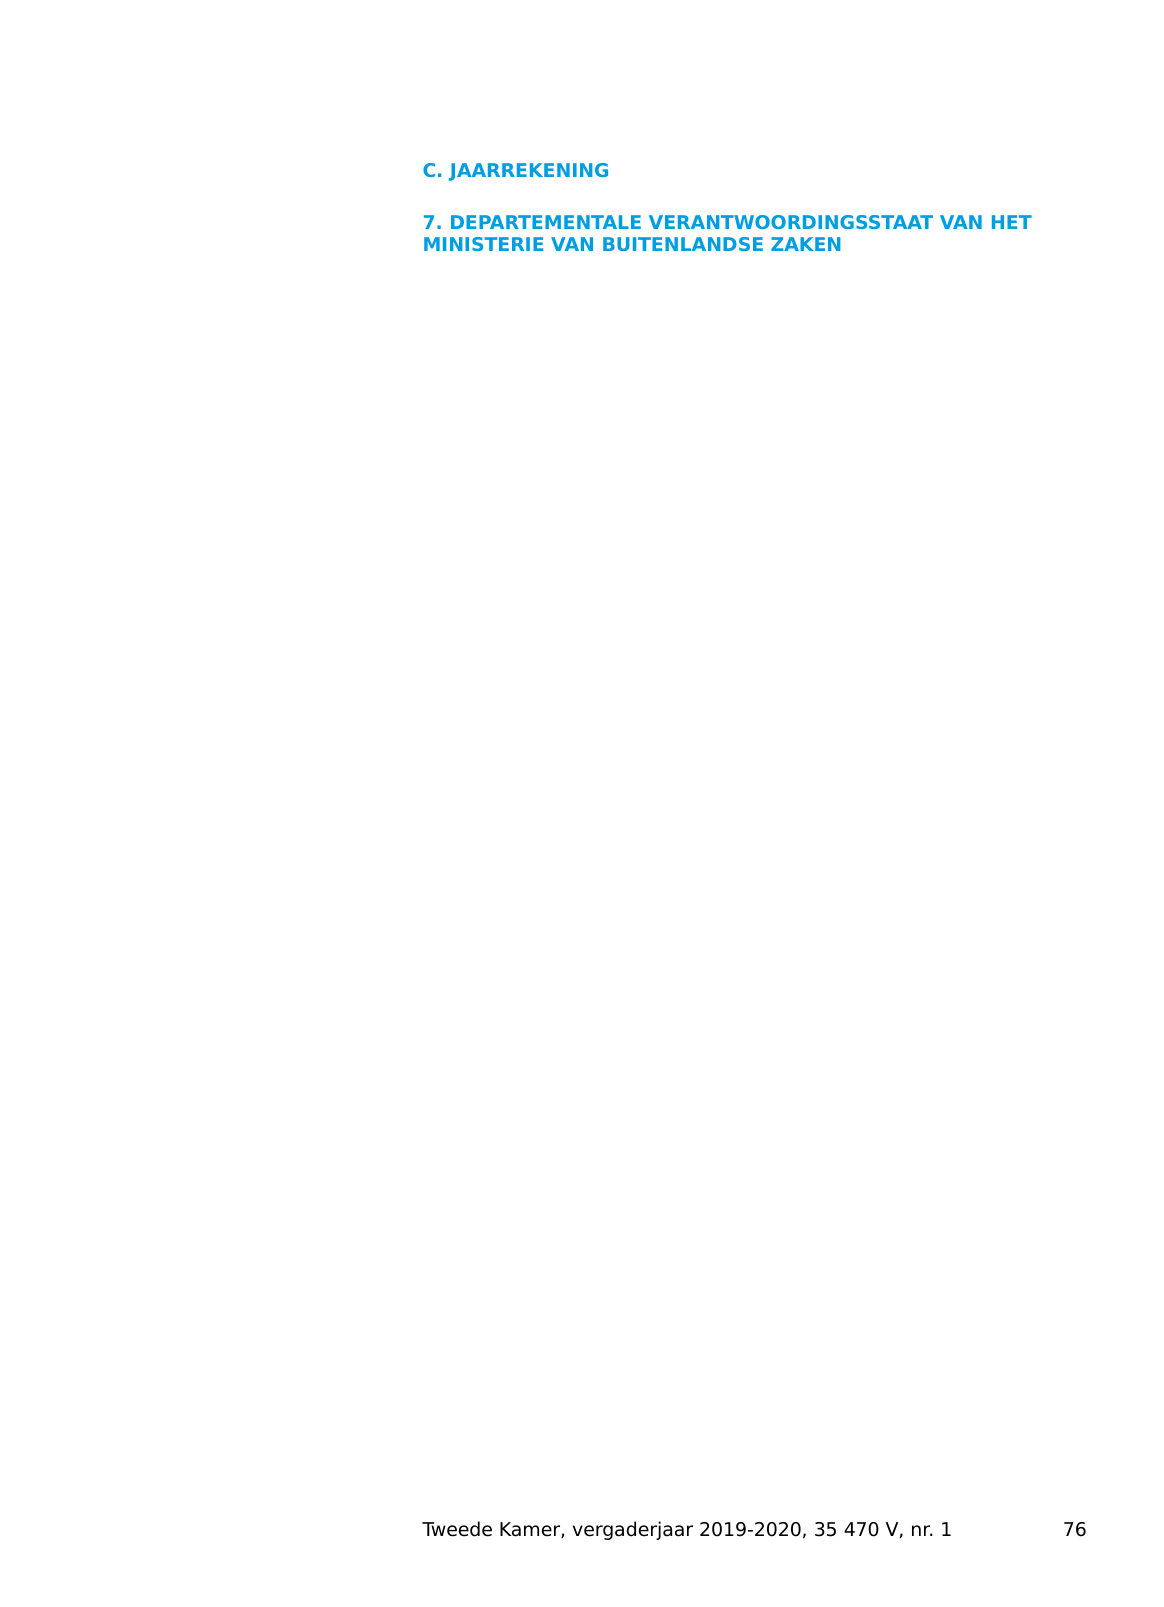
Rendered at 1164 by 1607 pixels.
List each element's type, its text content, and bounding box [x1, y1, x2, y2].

subtitle 7. DEPARTEMENTALE VERANTWOORDINGSSTAAT VAN HET MINISTERIE VAN BUITENLANDSE ZAKEN [422, 212, 1087, 256]
subtitle C. JAARREKENING [422, 160, 1087, 182]
